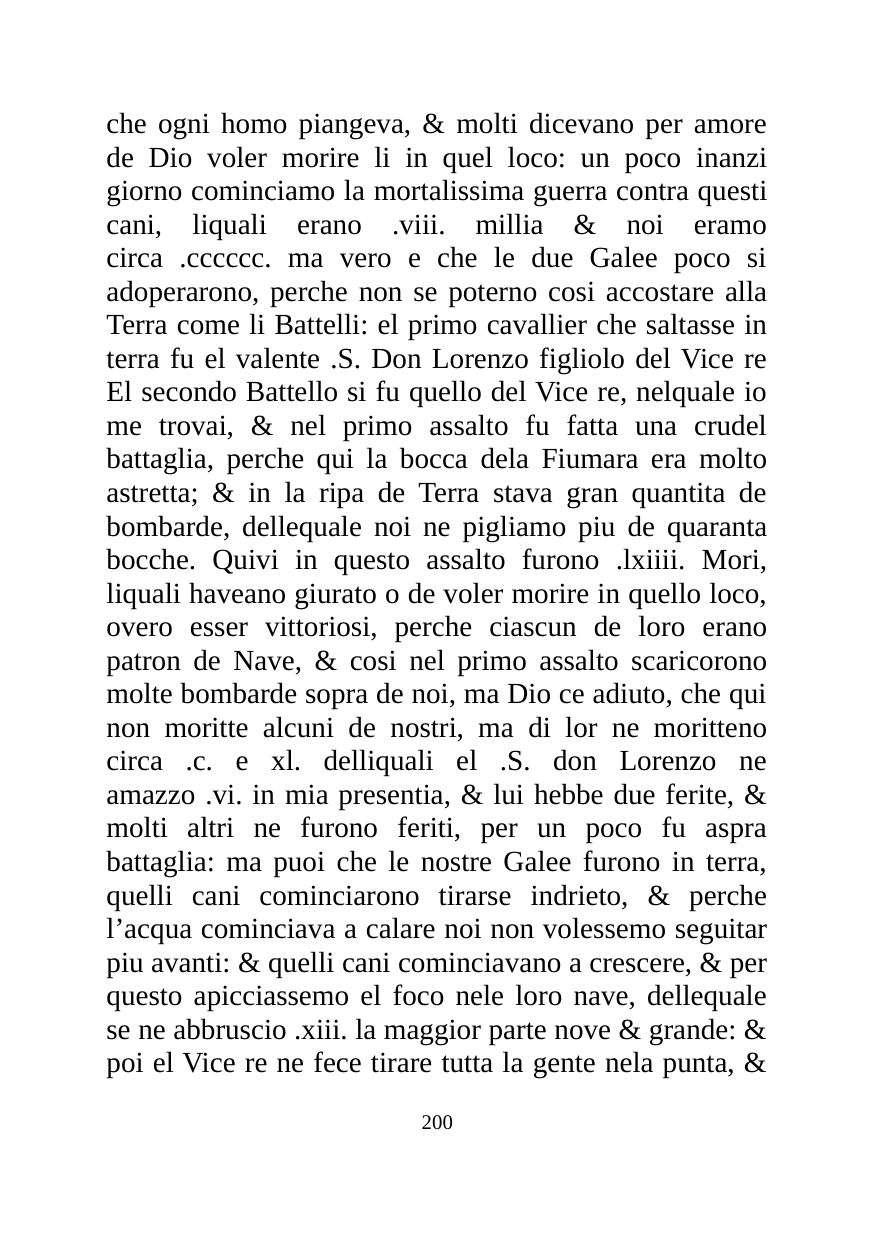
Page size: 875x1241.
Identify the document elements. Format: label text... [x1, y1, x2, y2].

text che ogni homo piangeva, & molti dicevano per amore de Dio voler morire li in quel loco: un poco inanzi giorno cominciamo la mortalissima guerra contra questi cani, liquali erano .viii. millia & noi eramo circa .cccccc. ma vero e che le due Galee poco si adoperarono, perche non se poterno cosi accostare alla Terra come li Battelli: el primo cavallier che saltasse in terra fu el valente .S. Don Lorenzo figliolo del Vice re El secondo Battello si fu quello del Vice re, nelquale io me trovai, & nel primo assalto fu fatta una crudel battaglia, perche qui la bocca dela Fiumara era molto astretta; & in la ripa de Terra stava gran quantita de bombarde, dellequale noi ne pigliamo piu de quaranta bocche. Quivi in questo assalto furono .lxiiii. Mori, liquali haveano giurato o de voler morire in quello loco, overo esser vittoriosi, perche ciascun de loro erano patron de Nave, & cosi nel primo assalto scaricorono molte bombarde sopra de noi, ma Dio ce adiuto, che qui non moritte alcuni de nostri, ma di lor ne moritteno circa .c. e xl. delliquali el .S. don Lorenzo ne amazzo .vi. in mia presentia, & lui hebbe due ferite, & molti altri ne furono feriti, per un poco fu aspra battaglia: ma puoi che le nostre Galee furono in terra, quelli cani cominciarono tirarse indrieto, & perche l’acqua cominciava a calare noi non volessemo seguitar piu avanti: & quelli cani cominciavano a crescere, & per questo apicciassemo el foco nele loro nave, dellequale se ne abbruscio .xiii. la maggior parte nove & grande: & poi el Vice re ne fece tirare tutta la gente nela punta, & [106, 106, 768, 1079]
